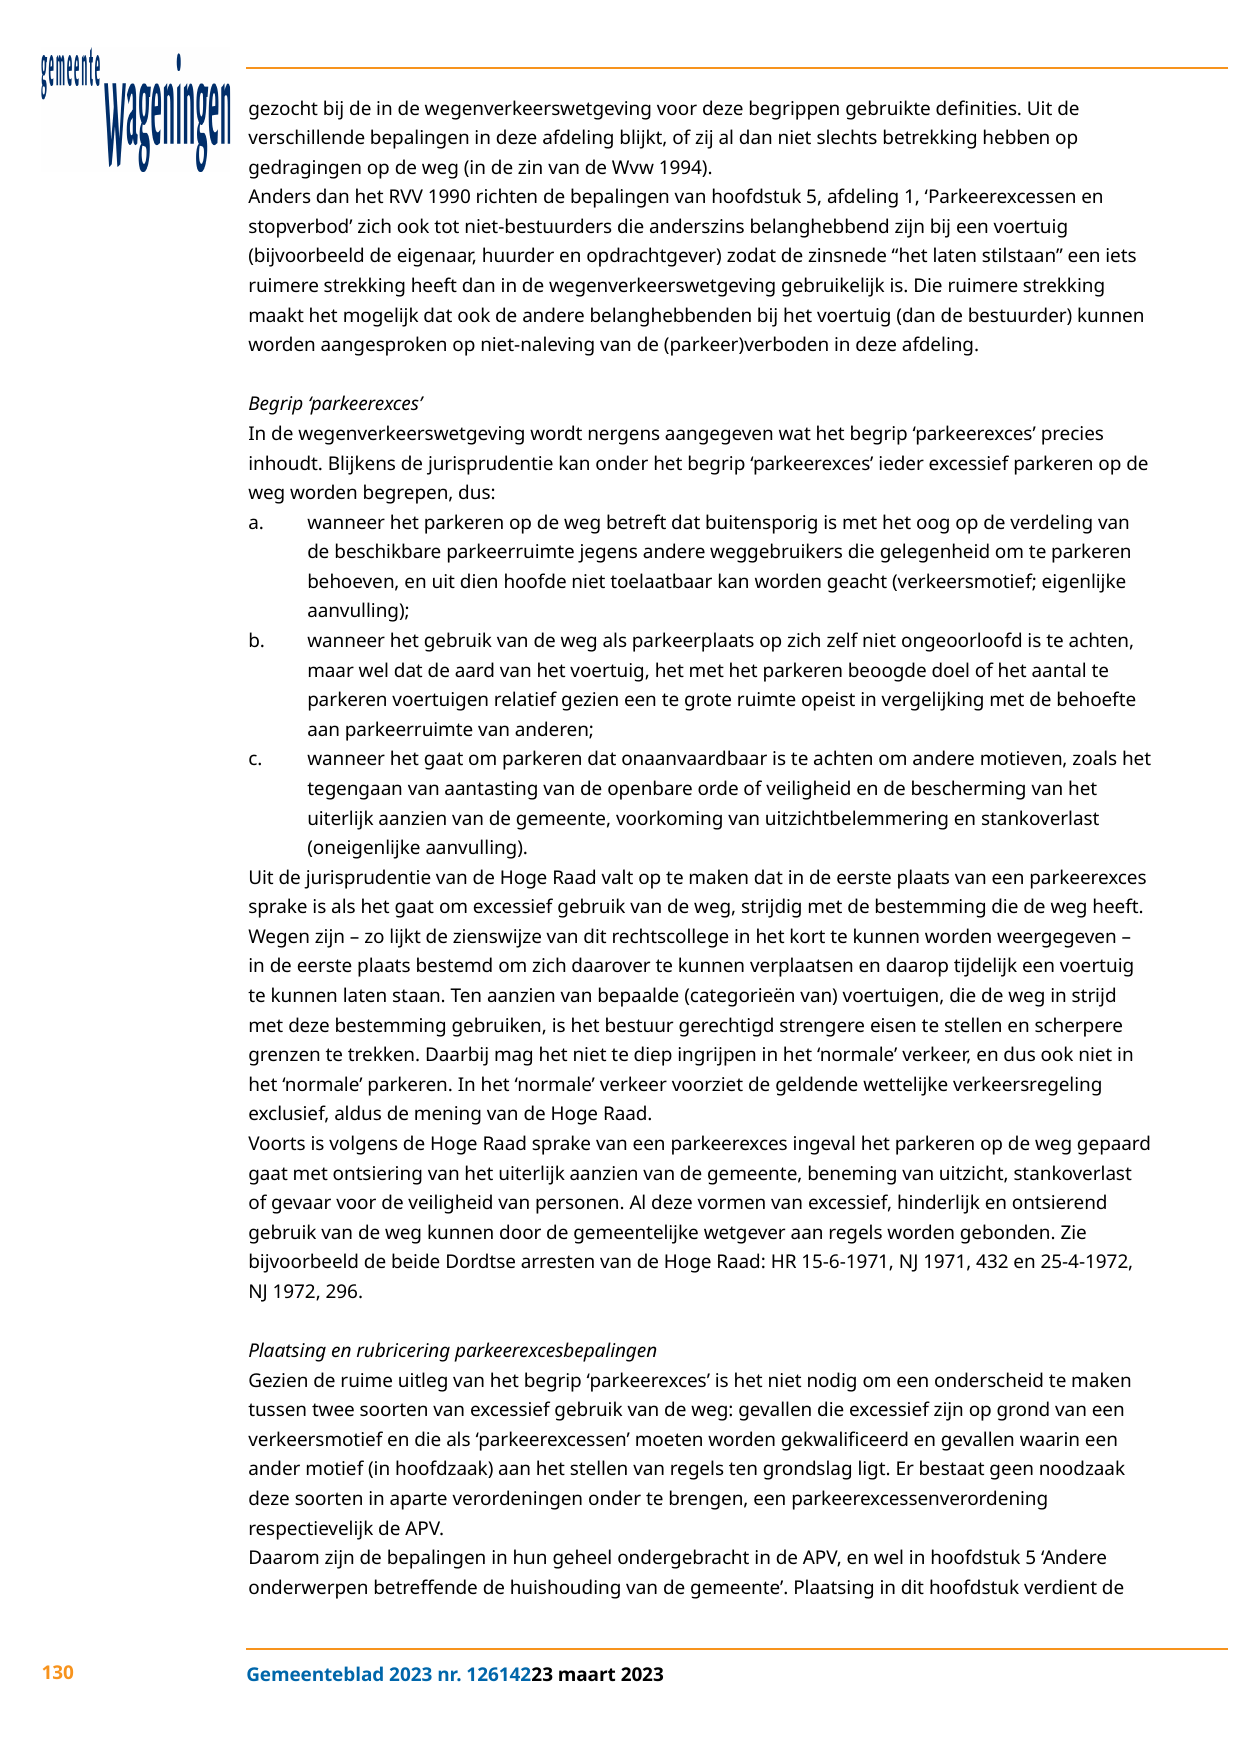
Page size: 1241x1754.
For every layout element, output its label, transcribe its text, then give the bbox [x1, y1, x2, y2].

text Gezien de ruime uitleg van het begrip ‘parkeerexces’ is het niet nodig om een onderscheid te maken tussen twee soorten van excessief gebruik van de weg: gevallen die excessief zijn op grond van een verkeersmotief en die als ‘parkeerexcessen’ moeten worden gekwalificeerd en gevallen waarin een ander motief (in hoofdzaak) aan het stellen van regels ten grondslag ligt. Er bestaat geen noodzaak deze soorten in aparte verordeningen onder te brengen, een parkeerexcessenverordening respectievelijk de APV. [248, 1367, 1152, 1541]
text Plaatsing en rubricering parkeerexcesbepalingen [248, 1337, 1152, 1363]
text gezocht bij de in de wegenverkeerswetgeving voor deze begrippen gebruikte definities. Uit de verschillende bepalingen in deze afdeling blijkt, of zij al dan niet slechts betrekking hebben op gedragingen op de weg (in de zin van de Wvw 1994). [248, 95, 1152, 180]
text Uit de jurisprudentie van de Hoge Raad valt op te maken dat in de eerste plaats van een parkeerexces sprake is als het gaat om excessief gebruik van de weg, strijdig met de bestemming die de weg heeft. Wegen zijn – zo lijkt de zienswijze van dit rechtscollege in het kort te kunnen worden weergegeven – in de eerste plaats bestemd om zich daarover te kunnen verplaatsen en daarop tijdelijk een voertuig te kunnen laten staan. Ten aanzien van bepaalde (categorieën van) voertuigen, die de weg in strijd met deze bestemming gebruiken, is het bestuur gerechtigd strengere eisen te stellen en scherpere grenzen te trekken. Daarbij mag het niet te diep ingrijpen in het ‘normale’ verkeer, en dus ook niet in het ‘normale’ parkeren. In het ‘normale’ verkeer voorziet de geldende wettelijke verkeersregeling exclusief, aldus de mening van de Hoge Raad. [248, 864, 1152, 1126]
list wanneer het gebruik van de weg als parkeerplaats op zich zelf niet ongeoorloofd is te achten, maar wel dat de aard van het voertuig, het met het parkeren beoogde doel of het aantal te parkeren voertuigen relatief gezien een te grote ruimte opeist in vergelijking met de behoefte aan parkeerruimte van anderen; [248, 627, 1152, 742]
list wanneer het parkeren op de weg betreft dat buitensporig is met het oog op de verdeling van de beschikbare parkeerruimte jegens andere weggebruikers die gelegenheid om te parkeren behoeven, en uit dien hoofde niet toelaatbaar kan worden geacht (verkeersmotief; eigenlijke aanvulling); [248, 509, 1152, 623]
text Begrip ‘parkeerexces’ [248, 391, 1152, 416]
picture [41, 47, 231, 172]
list wanneer het gaat om parkeren dat onaanvaardbaar is te achten om andere motieven, zoals het tegengaan van aantasting van de openbare orde of veiligheid en de bescherming van het uiterlijk aanzien van de gemeente, voorkoming van uitzichtbelemmering en stankoverlast (oneigenlijke aanvulling). [248, 746, 1152, 860]
text Voorts is volgens de Hoge Raad sprake van een parkeerexces ingeval het parkeren op de weg gepaard gaat met ontsiering van het uiterlijk aanzien van de gemeente, beneming van uitzicht, stankoverlast of gevaar voor de veiligheid van personen. Al deze vormen van excessief, hinderlijk en ontsierend gebruik van de weg kunnen door de gemeentelijke wetgever aan regels worden gebonden. Zie bijvoorbeeld de beide Dordtse arresten van de Hoge Raad: HR 15-6-1971, NJ 1971, 432 en 25-4-1972, NJ 1972, 296. [248, 1130, 1152, 1304]
text In de wegenverkeerswetgeving wordt nergens aangegeven wat het begrip ‘parkeerexces’ precies inhoudt. Blijkens de jurisprudentie kan onder het begrip ‘parkeerexces’ ieder excessief parkeren op de weg worden begrepen, dus: [248, 420, 1152, 505]
text Anders dan het RVV 1990 richten de bepalingen van hoofdstuk 5, afdeling 1, ‘Parkeerexcessen en stopverbod’ zich ook tot niet-bestuurders die anderszins belanghebbend zijn bij een voertuig (bijvoorbeeld de eigenaar, huurder en opdrachtgever) zodat de zinsnede “het laten stilstaan” een iets ruimere strekking heeft dan in de wegenverkeerswetgeving gebruikelijk is. Die ruimere strekking maakt het mogelijk dat ook de andere belanghebbenden bij het voertuig (dan de bestuurder) kunnen worden aangesproken op niet-naleving van de (parkeer)verboden in deze afdeling. [248, 183, 1152, 357]
text Daarom zijn de bepalingen in hun geheel ondergebracht in de APV, en wel in hoofdstuk 5 ‘Andere onderwerpen betreffende de huishouding van de gemeente’. Plaatsing in dit hoofdstuk verdient de [248, 1544, 1152, 1600]
